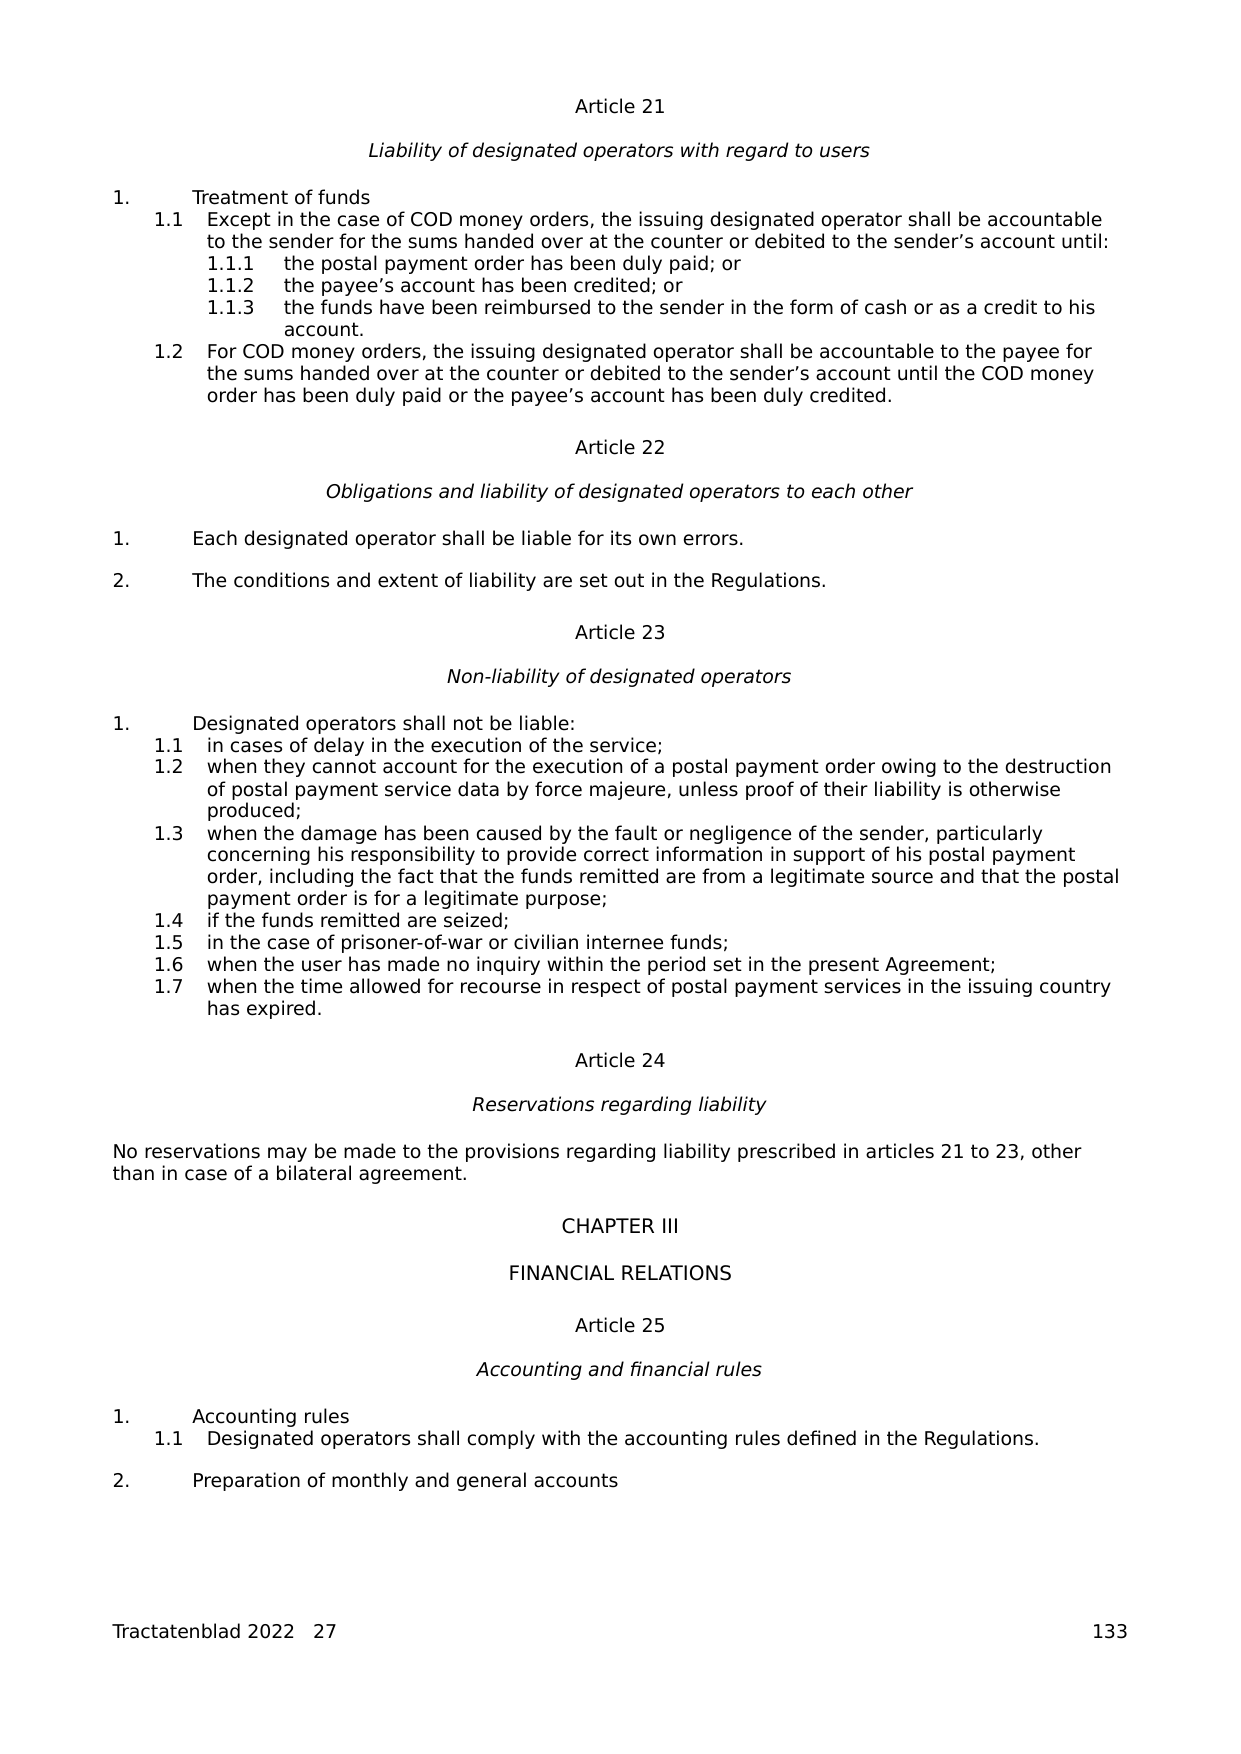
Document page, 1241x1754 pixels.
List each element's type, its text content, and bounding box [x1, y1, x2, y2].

text 2. Preparation of monthly and general accounts [112, 1470, 1128, 1492]
text 1.1.3 the funds have been reimbursed to the sender in the form of cash or as a credit to his account. [207, 297, 1128, 341]
subtitle Article 24 Reservations regarding liability [112, 1050, 1128, 1116]
subtitle CHAPTER III FINANCIAL RELATIONS [112, 1215, 1128, 1285]
text 1.2 For COD money orders, the issuing designated operator shall be accountable to the payee for the sums handed over at the counter or debited to the sender’s account until the COD money order has been duly paid or the payee’s account has been duly credited. [153, 341, 1128, 407]
text 2. The conditions and extent of liability are set out in the Regulations. [112, 569, 1128, 592]
text 1.1 Designated operators shall comply with the accounting rules defined in the Regulations. [153, 1428, 1128, 1450]
text No reservations may be made to the provisions regarding liability prescribed in articles 21 to 23, other than in case of a bilateral agreement. [112, 1141, 1128, 1185]
text 1.6 when the user has made no inquiry within the period set in the present Agreement; [153, 954, 1128, 976]
text 1.5 in the case of prisoner-of-war or civilian internee funds; [153, 932, 1128, 954]
text 1. Accounting rules [112, 1406, 1128, 1428]
text 1. Designated operators shall not be liable: [112, 712, 1128, 734]
text 1.2 when they cannot account for the execution of a postal payment order owing to the destruction of postal payment service data by force majeure, unless proof of their liability is otherwise produced; [153, 756, 1128, 822]
subtitle Article 25 Accounting and financial rules [112, 1315, 1128, 1381]
text 1.7 when the time allowed for recourse in respect of postal payment services in the issuing country has expired. [153, 976, 1128, 1020]
text 1.1 in cases of delay in the execution of the service; [153, 734, 1128, 756]
text 1.1.2 the payee’s account has been credited; or [207, 275, 1128, 297]
text 1.1 Except in the case of COD money orders, the issuing designated operator shall be accountable to the sender for the sums handed over at the counter or debited to the sender’s account until: [153, 209, 1128, 253]
text 1. Treatment of funds [112, 187, 1128, 209]
text 1.3 when the damage has been caused by the fault or negligence of the sender, particularly concerning his responsibility to provide correct information in support of his postal payment order, including the fact that the funds remitted are from a legitimate source and that the postal payment order is for a legitimate purpose; [153, 822, 1128, 910]
subtitle Article 23 Non-liability of designated operators [112, 622, 1128, 687]
subtitle Article 22 Obligations and liability of designated operators to each other [112, 437, 1128, 503]
text 1. Each designated operator shall be liable for its own errors. [112, 528, 1128, 549]
text 1.4 if the funds remitted are seized; [153, 910, 1128, 932]
text 1.1.1 the postal payment order has been duly paid; or [207, 253, 1128, 275]
subtitle Article 21 Liability of designated operators with regard to users [112, 96, 1128, 162]
